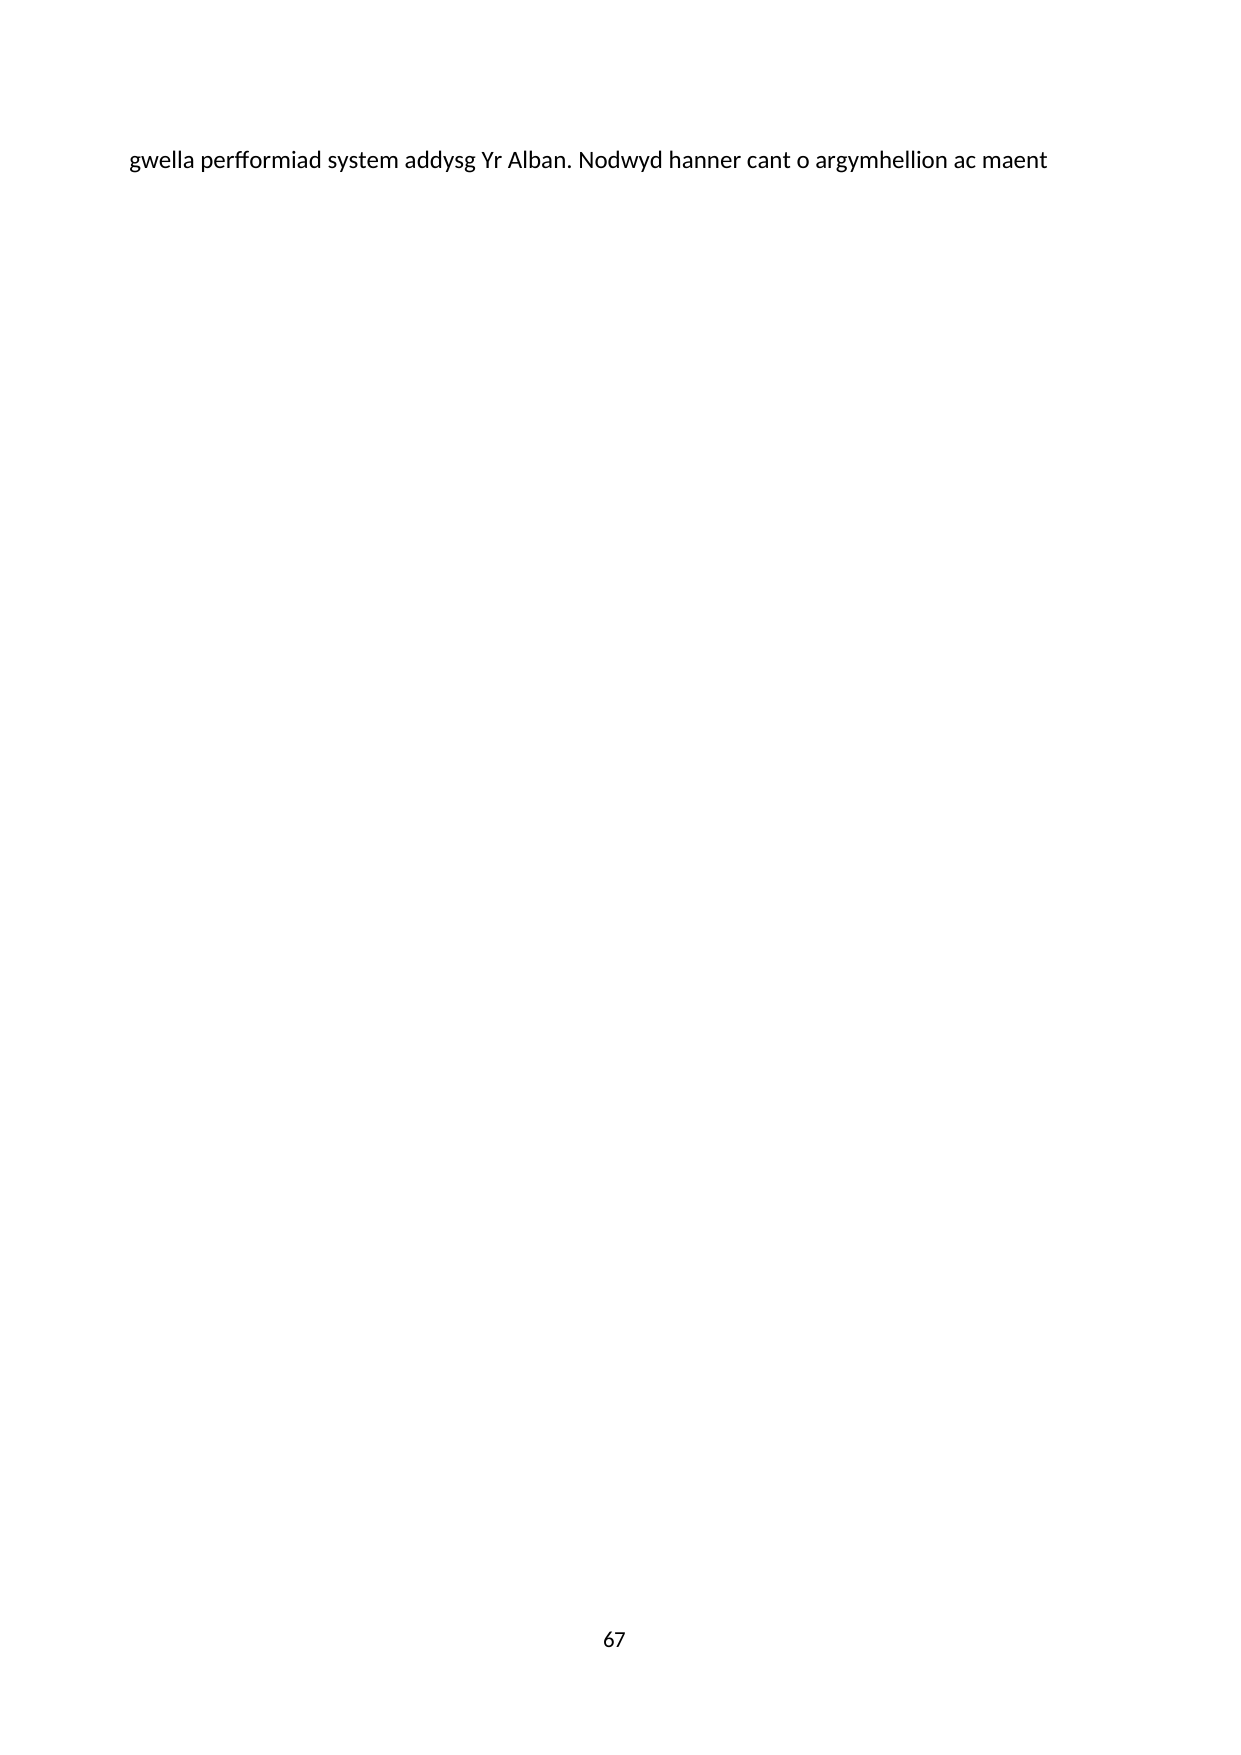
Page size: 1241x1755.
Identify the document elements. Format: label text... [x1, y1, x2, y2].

list gwella perfformiad system addysg Yr Alban. Nodwyd hanner cant o argymhellion ac maent [129, 144, 1091, 174]
